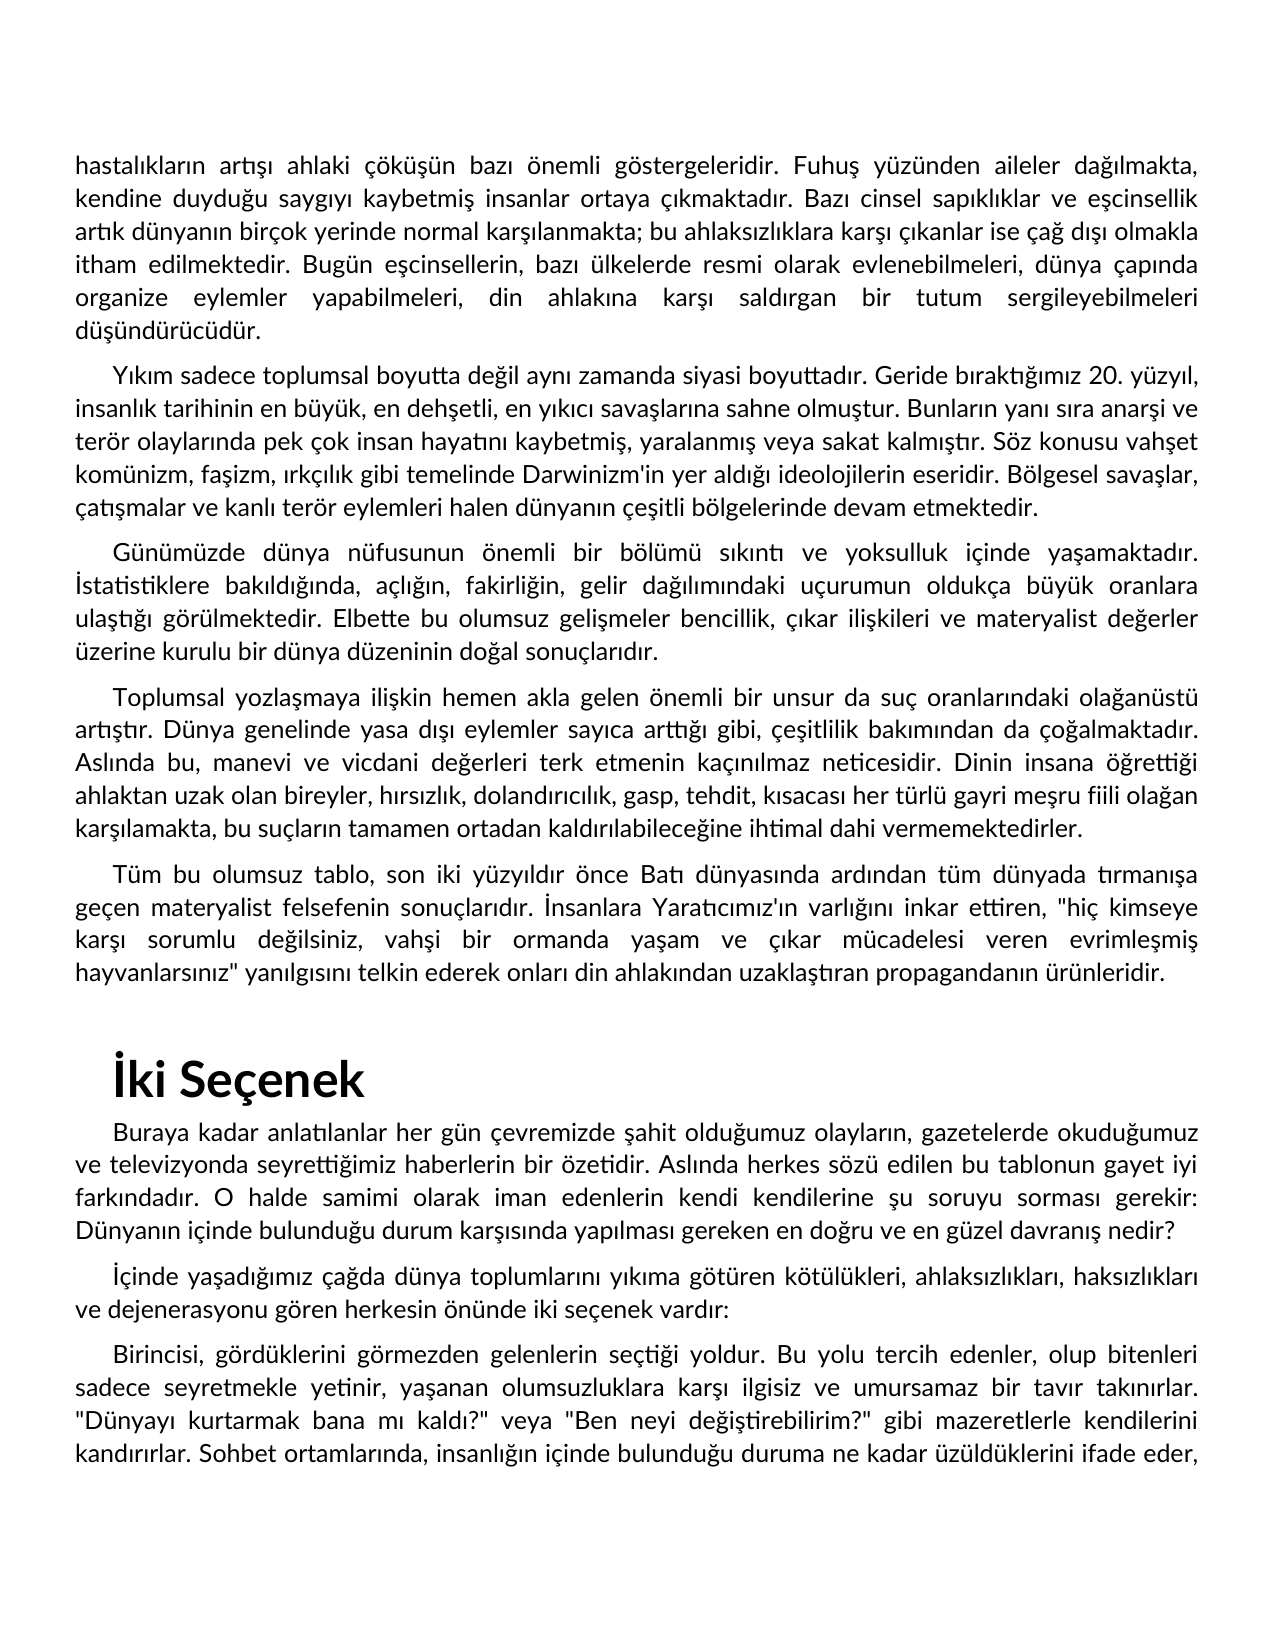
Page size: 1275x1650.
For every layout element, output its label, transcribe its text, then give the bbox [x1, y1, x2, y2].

text Yıkım sadece toplumsal boyutta değil aynı zamanda siyasi boyuttadır. Geride bıraktığımız 20. yüzyıl, insanlık tarihinin en büyük, en dehşetli, en yıkıcı savaşlarına sahne olmuştur. Bunların yanı sıra anarşi ve terör olaylarında pek çok insan hayatını kaybetmiş, yaralanmış veya sakat kalmıştır. Söz konusu vahşet komünizm, faşizm, ırkçılık gibi temelinde Darwinizm'in yer aldığı ideolojilerin eseridir. Bölgesel savaşlar, çatışmalar ve kanlı terör eylemleri halen dünyanın çeşitli bölgelerinde devam etmektedir. [75, 360, 1200, 522]
text hastalıkların artışı ahlaki çöküşün bazı önemli göstergeleridir. Fuhuş yüzünden aileler dağılmakta, kendine duyduğu saygıyı kaybetmiş insanlar ortaya çıkmaktadır. Bazı cinsel sapıklıklar ve eşcinsellik artık dünyanın birçok yerinde normal karşılanmakta; bu ahlaksızlıklara karşı çıkanlar ise çağ dışı olmakla itham edilmektedir. Bugün eşcinsellerin, bazı ülkelerde resmi olarak evlenebilmeleri, dünya çapında organize eylemler yapabilmeleri, din ahlakına karşı saldırgan bir tutum sergileyebilmeleri düşündürücüdür. [75, 150, 1200, 344]
text Toplumsal yozlaşmaya ilişkin hemen akla gelen önemli bir unsur da suç oranlarındaki olağanüstü artıştır. Dünya genelinde yasa dışı eylemler sayıca arttığı gibi, çeşitlilik bakımından da çoğalmaktadır. Aslında bu, manevi ve vicdani değerleri terk etmenin kaçınılmaz neticesidir. Dinin insana öğrettiği ahlaktan uzak olan bireyler, hırsızlık, dolandırıcılık, gasp, tehdit, kısacası her türlü gayri meşru fiili olağan karşılamakta, bu suçların tamamen ortadan kaldırılabileceğine ihtimal dahi vermemektedirler. [75, 681, 1200, 843]
subtitle İki Seçenek [112, 1048, 1200, 1108]
text İçinde yaşadığımız çağda dünya toplumlarını yıkıma götüren kötülükleri, ahlaksızlıkları, haksızlıkları ve dejenerasyonu gören herkesin önünde iki seçenek vardır: [75, 1260, 1200, 1323]
text Tüm bu olumsuz tablo, son iki yüzyıldır önce Batı dünyasında ardından tüm dünyada tırmanışa geçen materyalist felsefenin sonuçlarıdır. İnsanlara Yaratıcımız'ın varlığını inkar ettiren, "hiç kimseye karşı sorumlu değilsiniz, vahşi bir ormanda yaşam ve çıkar mücadelesi veren evrimleşmiş hayvanlarsınız" yanılgısını telkin ederek onları din ahlakından uzaklaştıran propagandanın ürünleridir. [75, 858, 1200, 987]
text Birincisi, gördüklerini görmezden gelenlerin seçtiği yoldur. Bu yolu tercih edenler, olup bitenleri sadece seyretmekle yetinir, yaşanan olumsuzluklara karşı ilgisiz ve umursamaz bir tavır takınırlar. "Dünyayı kurtarmak bana mı kaldı?" veya "Ben neyi değiştirebilirim?" gibi mazeretlerle kendilerini kandırırlar. Sohbet ortamlarında, insanlığın içinde bulunduğu duruma ne kadar üzüldüklerini ifade eder, [75, 1339, 1200, 1467]
text Günümüzde dünya nüfusunun önemli bir bölümü sıkıntı ve yoksulluk içinde yaşamaktadır. İstatistiklere bakıldığında, açlığın, fakirliğin, gelir dağılımındaki uçurumun oldukça büyük oranlara ulaştığı görülmektedir. Elbette bu olumsuz gelişmeler bencillik, çıkar ilişkileri ve materyalist değerler üzerine kurulu bir dünya düzeninin doğal sonuçlarıdır. [75, 537, 1200, 666]
text Buraya kadar anlatılanlar her gün çevremizde şahit olduğumuz olayların, gazetelerde okuduğumuz ve televizyonda seyrettiğimiz haberlerin bir özetidir. Aslında herkes sözü edilen bu tablonun gayet iyi farkındadır. O halde samimi olarak iman edenlerin kendi kendilerine şu soruyu sorması gerekir: Dünyanın içinde bulunduğu durum karşısında yapılması gereken en doğru ve en güzel davranış nedir? [75, 1116, 1200, 1245]
